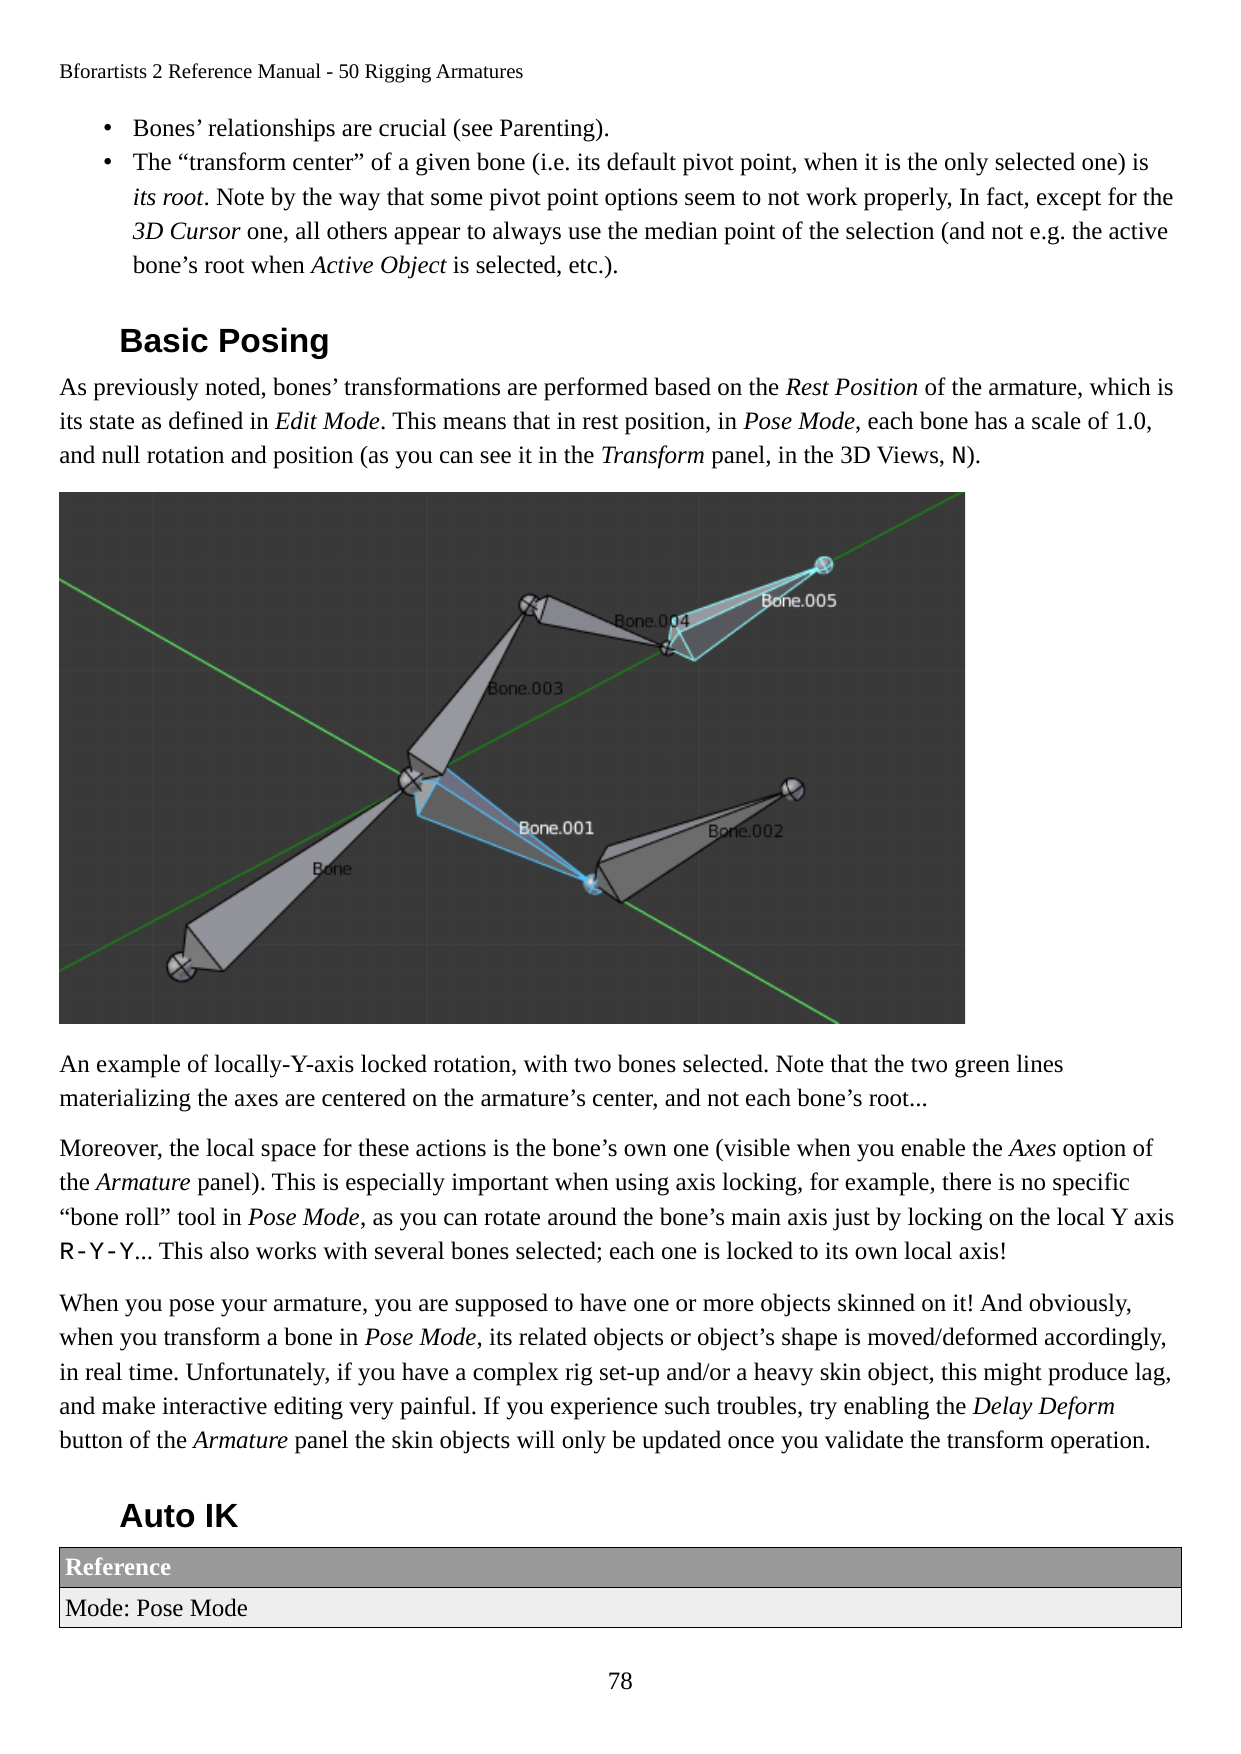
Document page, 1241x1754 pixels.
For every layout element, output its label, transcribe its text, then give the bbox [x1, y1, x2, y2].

text An example of locally-Y-axis locked rotation, with two bones selected. Note that the two green lines materializing the axes are centered on the armature’s center, and not each bone’s root... [59, 1049, 1181, 1112]
picture [59, 492, 966, 1024]
text When you pose your armature, you are supposed to have one or more objects skinned on it! And obviously, when you transform a bone in Pose Mode, its related objects or object’s shape is moved/deformed accordingly, in real time. Unfortunately, if you have a complex rig set-up and/or a heavy skin object, this might produce lag, and make interactive editing very painful. If you experience such troubles, try enabling the Delay Deform button of the Armature panel the skin objects will only be updated once you validate the transform operation. [59, 1288, 1181, 1454]
table_cell Mode: Pose Mode [60, 1588, 1181, 1627]
subtitle Auto IK [59, 1495, 1181, 1534]
list Bones’ relationships are crucial (see Parenting). [103, 113, 1181, 141]
text Moreover, the local space for these actions is the bone’s own one (visible when you enable the Axes option of the Armature panel). This is especially important when using axis locking, for example, there is no specific “bone roll” tool in Pose Mode, as you can rotate around the bone’s main axis just by locking on the local Y axis R-Y-Y... This also works with several bones selected; each one is locked to its own local axis! [59, 1133, 1181, 1267]
subtitle Basic Posing [59, 320, 1181, 359]
list The “transform center” of a given bone (i.e. its default pivot point, when it is the only selected one) is its root. Note by the way that some pivot point options seem to not work properly, In fact, except for the 3D Cursor one, all others appear to always use the median point of the selection (and not e.g. the active bone’s root when Active Object is selected, etc.). [103, 147, 1181, 279]
text As previously noted, bones’ transformations are performed based on the Rest Position of the armature, which is its state as defined in Edit Mode. This means that in rest position, in Pose Mode, each bone has a scale of 1.0, and null rotation and position (as you can see it in the Transform panel, in the 3D Views, N). [59, 372, 1181, 471]
table_header Reference [60, 1548, 1181, 1587]
